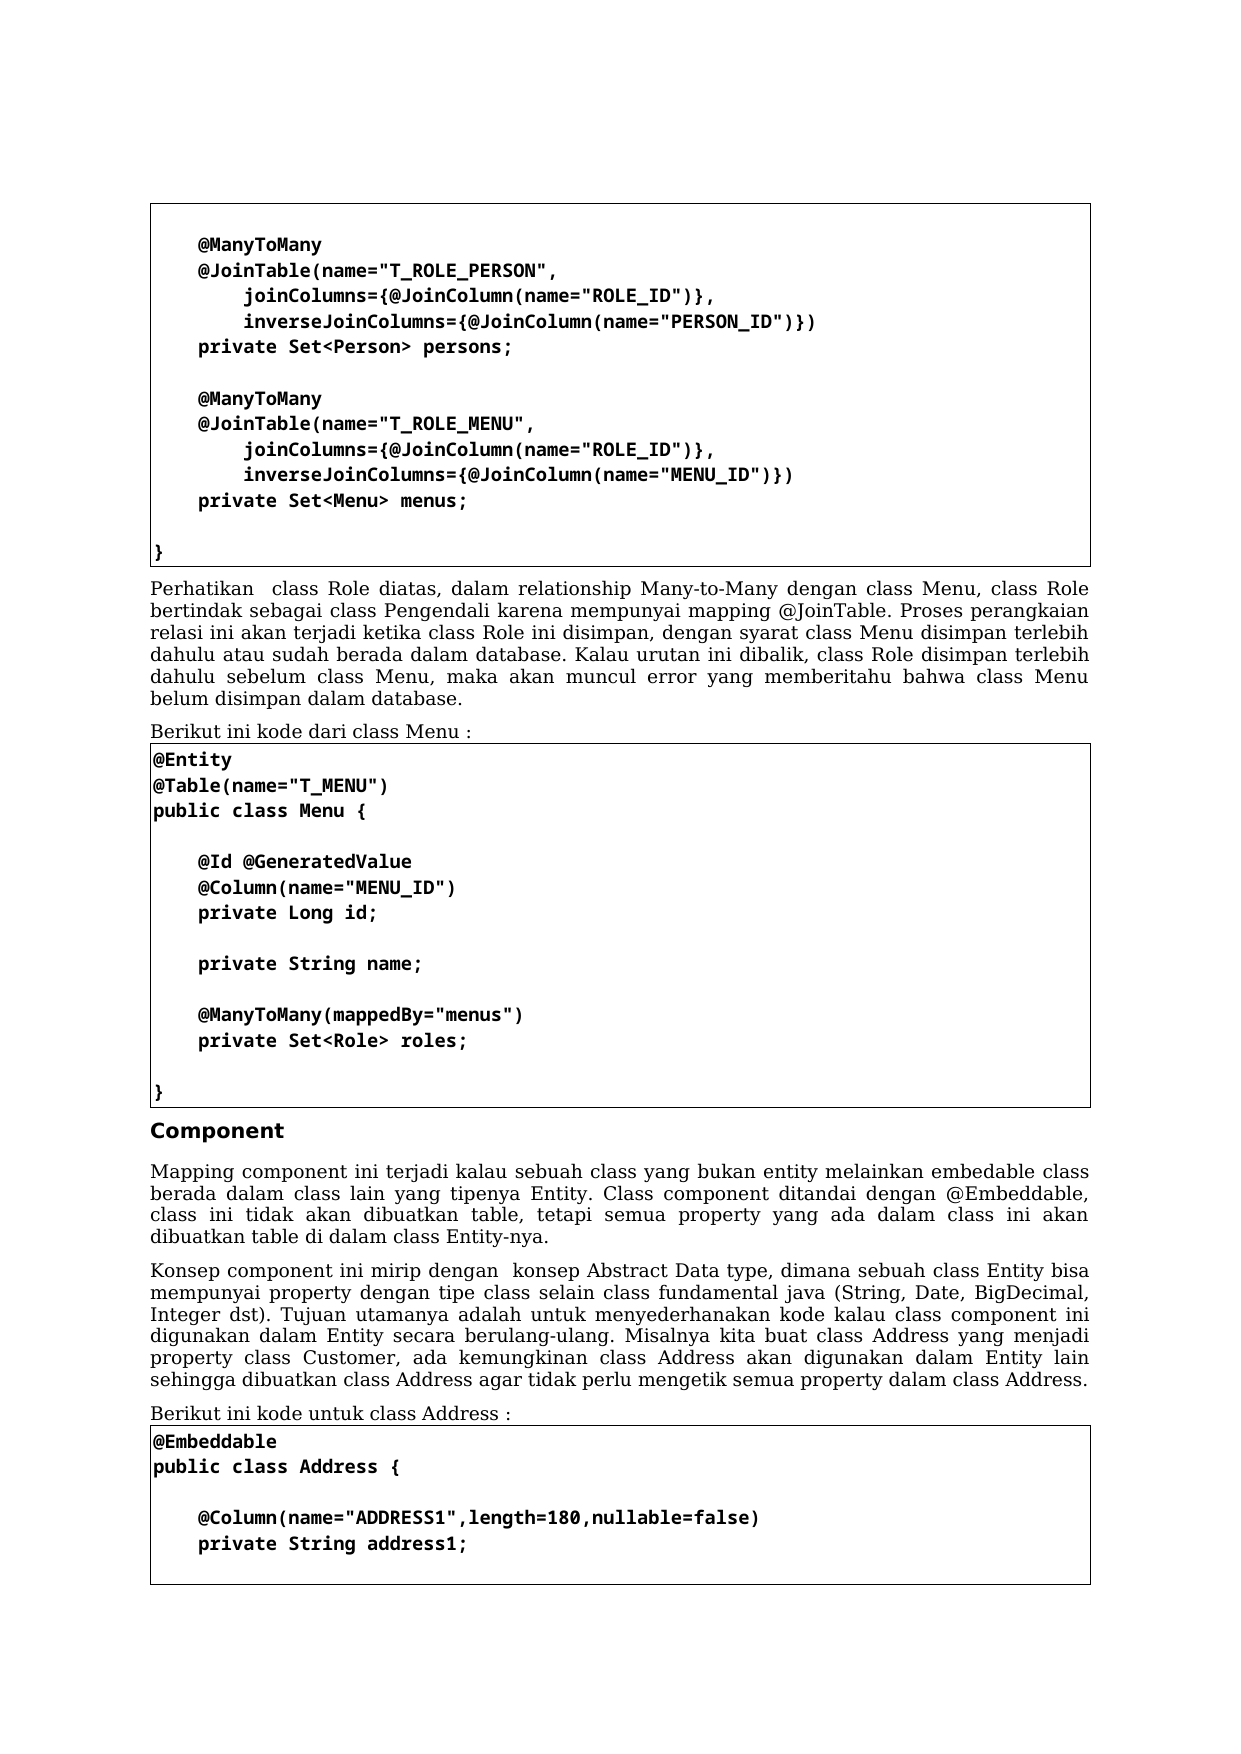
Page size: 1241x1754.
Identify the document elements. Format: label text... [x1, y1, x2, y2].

text private String name; [151, 947, 1090, 976]
text inverseJoinColumns={@JoinColumn(name="MENU_ID")}) [151, 458, 1090, 484]
text public class Address { [151, 1450, 1090, 1479]
text private Set<Person> persons; [151, 331, 1090, 359]
text @ManyToMany [151, 229, 1090, 254]
text @Entity [151, 744, 1090, 769]
text inverseJoinColumns={@JoinColumn(name="PERSON_ID")}) [151, 305, 1090, 331]
text private Set<Role> roles; [151, 1024, 1090, 1053]
subtitle Component [150, 1119, 1091, 1143]
text Perhatikan class Role diatas, dalam relationship Many-to-Many dengan class Menu, class Role bertindak sebagai class Pengendali karena mempunyai mapping @JoinTable. Proses perangkaian relasi ini akan terjadi ketika class Role ini disimpan, dengan syarat class Menu disimpan terlebih dahulu atau sudah berada dalam database. Kalau urutan ini dibalik, class Role disimpan terlebih dahulu sebelum class Menu, maka akan muncul error yang memberitahu bahwa class Menu belum disimpan dalam database. [150, 578, 1091, 710]
text joinColumns={@JoinColumn(name="ROLE_ID")}, [151, 280, 1090, 305]
text @Embeddable [151, 1426, 1090, 1450]
text @JoinTable(name="T_ROLE_PERSON", [151, 254, 1090, 280]
text } [151, 535, 1090, 566]
text Mapping component ini terjadi kalau sebuah class yang bukan entity melainkan embedable class berada dalam class lain yang tipenya Entity. Class component ditandai dengan @Embeddable, class ini tidak akan dibuatkan table, tetapi semua property yang ada dalam class ini akan dibuatkan table di dalam class Entity-nya. [150, 1161, 1091, 1248]
text @ManyToMany(mappedBy="menus") [151, 998, 1090, 1024]
text } [151, 1075, 1090, 1107]
text Konsep component ini mirip dengan konsep Abstract Data type, dimana sebuah class Entity bisa mempunyai property dengan tipe class selain class fundamental java (String, Date, BigDecimal, Integer dst). Tujuan utamanya adalah untuk menyederhanakan kode kalau class component ini digunakan dalam Entity secara berulang-ulang. Misalnya kita buat class Address yang menjadi property class Customer, ada kemungkinan class Address akan digunakan dalam Entity lain sehingga dibuatkan class Address agar tidak perlu mengetik semua property dalam class Address. [150, 1260, 1091, 1391]
text private Long id; [151, 896, 1090, 925]
text @Table(name="T_MENU") [151, 769, 1090, 794]
text @Column(name="ADDRESS1",length=180,nullable=false) [151, 1501, 1090, 1527]
text private Set<Menu> menus; [151, 484, 1090, 512]
text private String address1; [151, 1527, 1090, 1556]
text @Id @GeneratedValue [151, 845, 1090, 871]
text Berikut ini kode untuk class Address : [150, 1403, 1091, 1425]
text public class Menu { [151, 794, 1090, 823]
text @Column(name="MENU_ID") [151, 871, 1090, 896]
text joinColumns={@JoinColumn(name="ROLE_ID")}, [151, 433, 1090, 458]
text Berikut ini kode dari class Menu : [150, 721, 1091, 743]
text @ManyToMany [151, 382, 1090, 407]
text @JoinTable(name="T_ROLE_MENU", [151, 407, 1090, 433]
